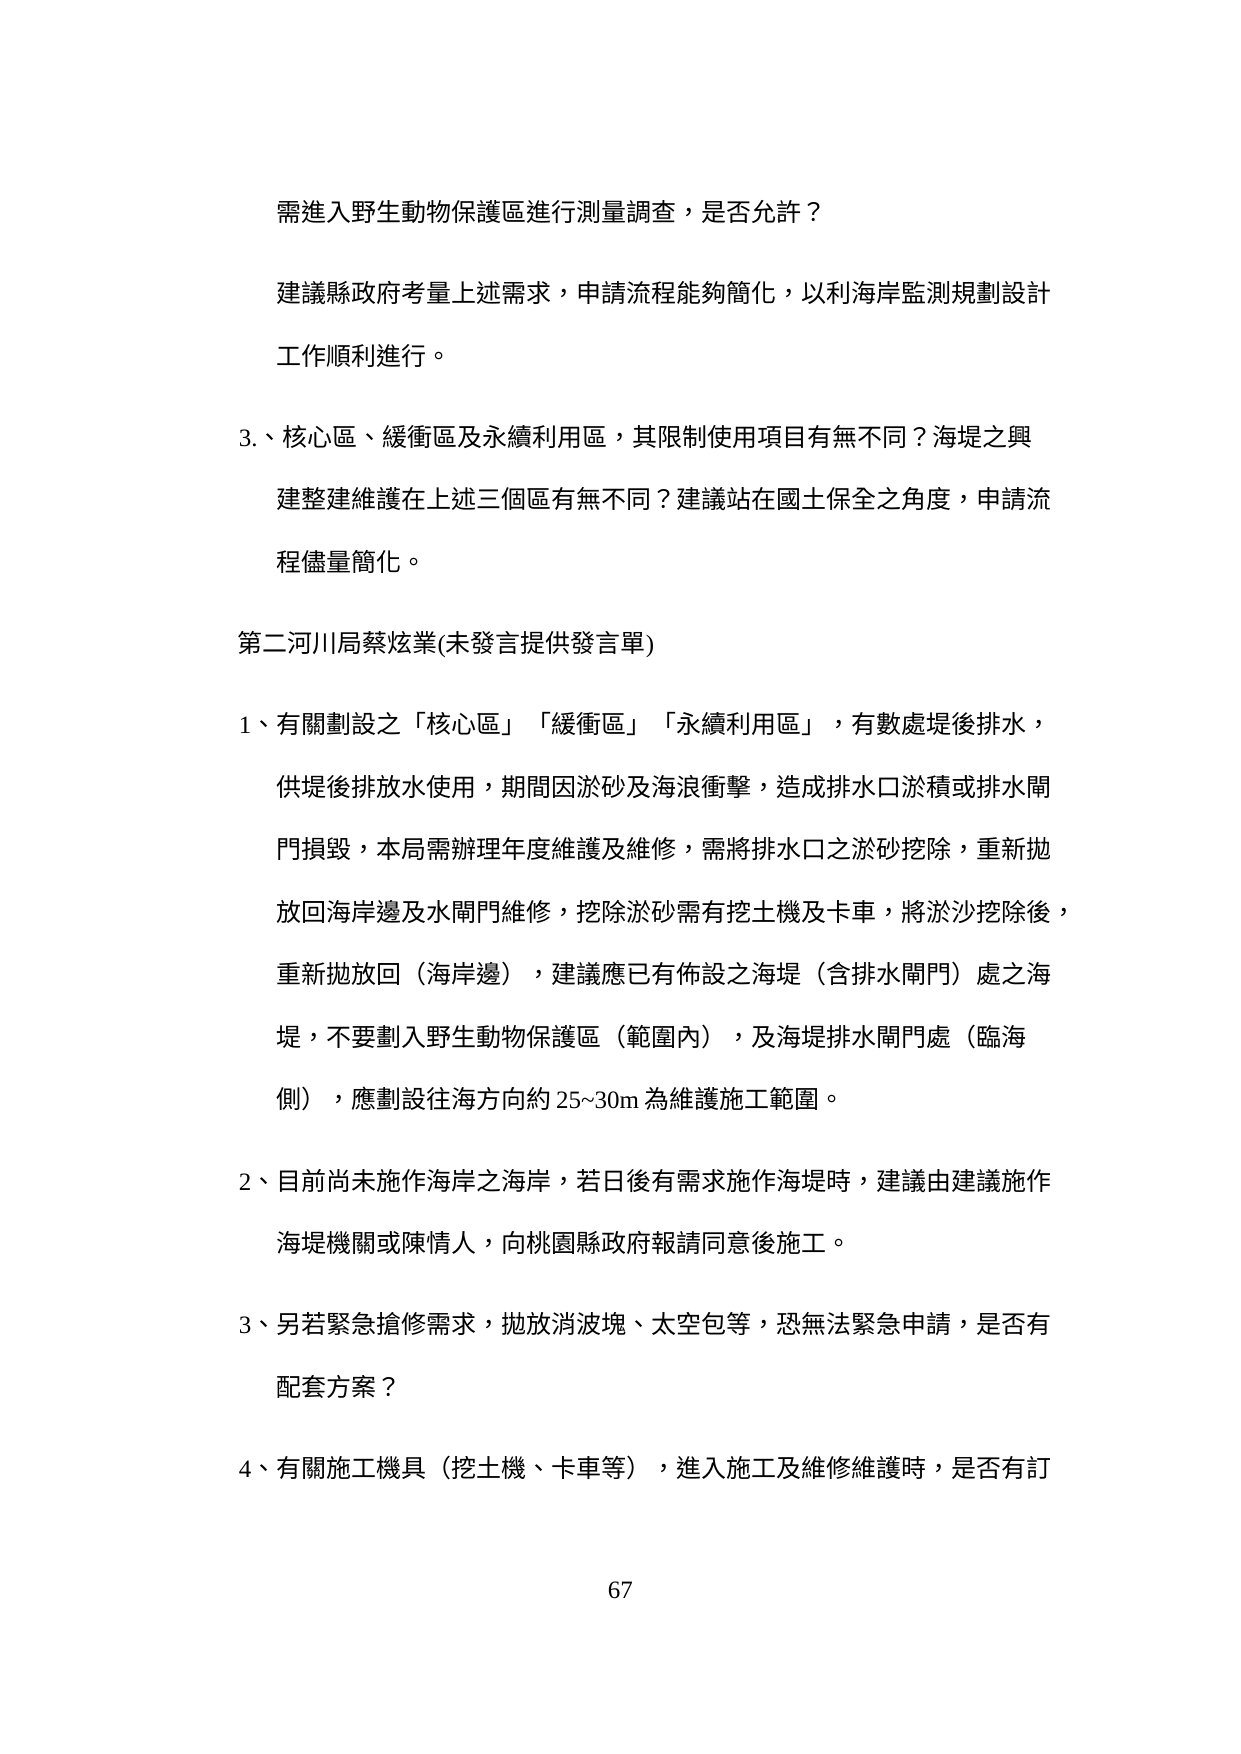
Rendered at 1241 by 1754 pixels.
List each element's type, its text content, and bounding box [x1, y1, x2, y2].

text 4、有關施工機具（挖土機、卡車等），進入施工及維修維護時，是否有訂 [238, 1425, 1053, 1488]
text 需進入野生動物保護區進行測量調查，是否允許？ [238, 169, 1053, 231]
text 1、有關劃設之「核心區」「緩衝區」「永續利用區」，有數處堤後排水，供堤後排放水使用，期間因淤砂及海浪衝擊，造成排水口淤積或排水閘門損毀，本局需辦理年度維護及維修，需將排水口之淤砂挖除，重新拋放回海岸邊及水閘門維修，挖除淤砂需有挖土機及卡車，將淤沙挖除後，重新拋放回（海岸邊），建議應已有佈設之海堤（含排水閘門）處之海堤，不要劃入野生動物保護區（範圍內），及海堤排水閘門處（臨海側），應劃設往海方向約25~30m為維護施工範圍。 [238, 681, 1053, 1119]
text 3.、核心區、緩衝區及永續利用區，其限制使用項目有無不同？海堤之興建整建維護在上述三個區有無不同？建議站在國土保全之角度，申請流程儘量簡化。 [238, 394, 1053, 581]
text 3、另若緊急搶修需求，拋放消波塊、太空包等，恐無法緊急申請，是否有配套方案？ [238, 1281, 1053, 1406]
text 2、目前尚未施作海岸之海岸，若日後有需求施作海堤時，建議由建議施作海堤機關或陳情人，向桃園縣政府報請同意後施工。 [238, 1138, 1053, 1263]
text 第二河川局蔡炫業(未發言提供發言單) [187, 600, 1053, 663]
text 建議縣政府考量上述需求，申請流程能夠簡化，以利海岸監測規劃設計工作順利進行。 [276, 250, 1053, 375]
